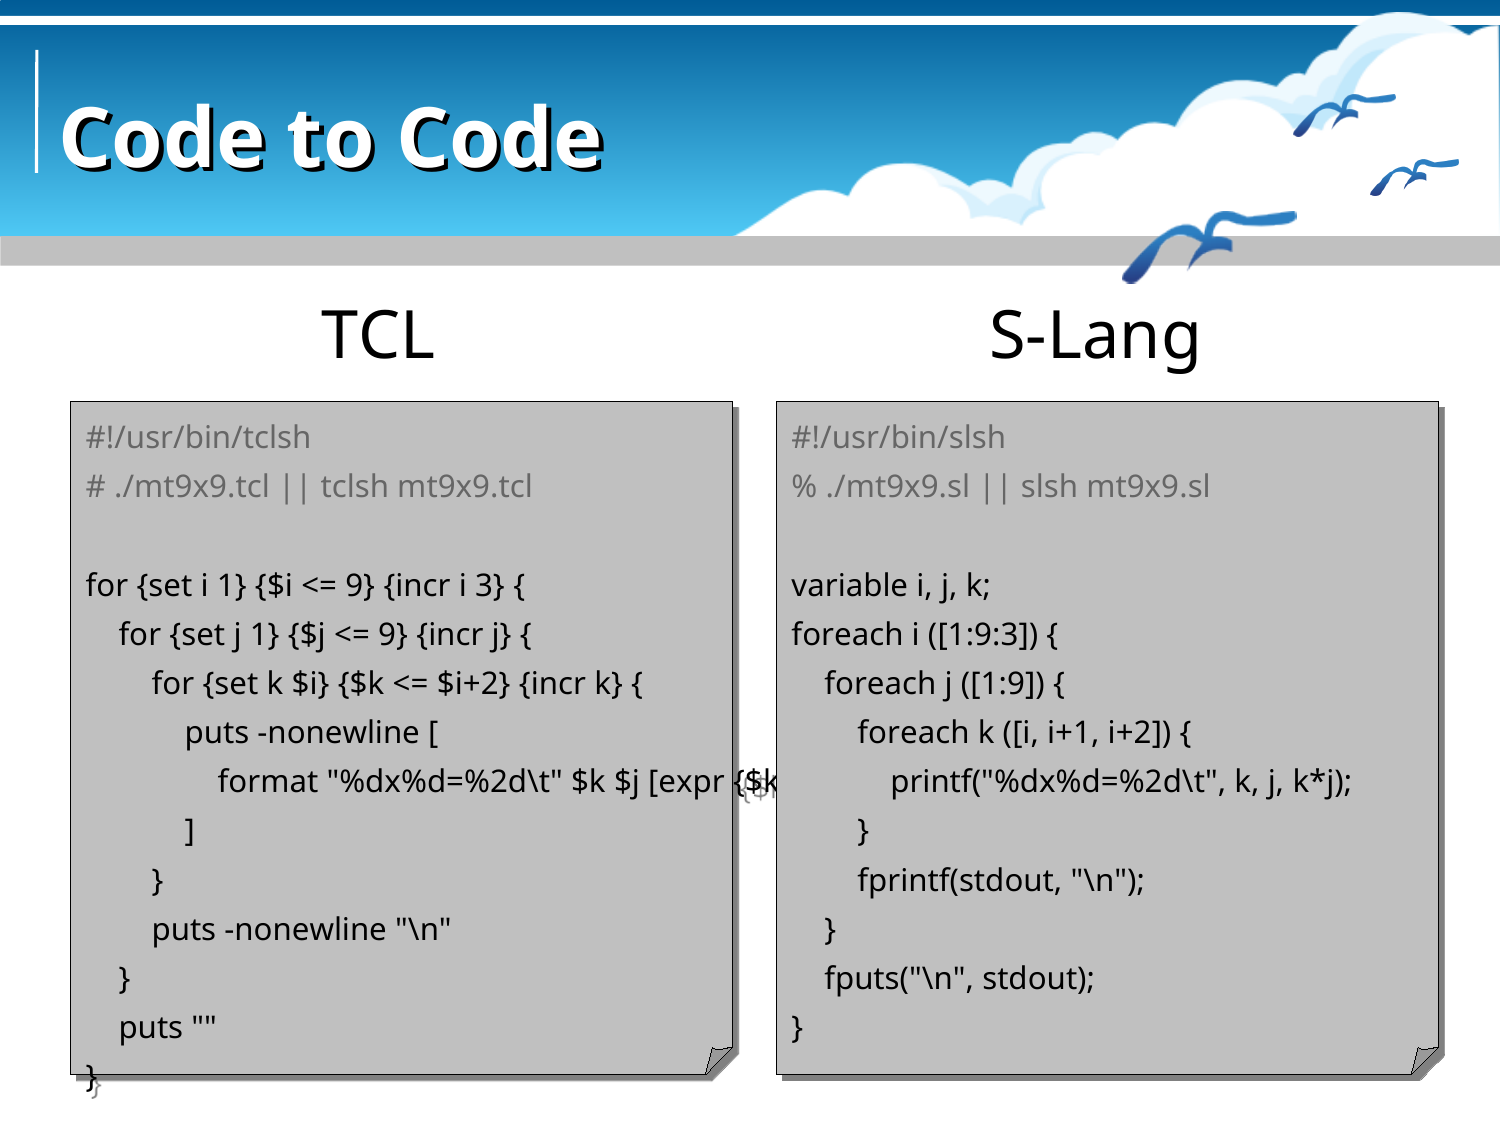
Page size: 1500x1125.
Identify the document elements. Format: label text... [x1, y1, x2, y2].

text_box S-Lang [974, 283, 1264, 388]
text_box #!/usr/bin/slsh % ./mt9x9.sl || slsh mt9x9.sl variable i, j, k; foreach i ([1:9:3]) { foreach j ([1:9]) { foreach k ([i, i+1, i+2]) { printf("%dx%d=%2d\t", k, j, k*j); } fprintf(stdout, "\n"); } fputs("\n", stdout); } [776, 401, 1439, 1075]
picture [730, 12, 1500, 284]
text_box #!/usr/bin/tclsh # ./mt9x9.tcl || tclsh mt9x9.tcl for {set i 1} {$i <= 9} {incr i 3} { for {set j 1} {$j <= 9} {incr j} { for {set k $i} {$k <= $i+2} {incr k} { puts -nonewline [ format "%dx%d=%2d\t" $k $j [expr {$k*$j}] ] } puts -nonewline "\n" } puts "" } [70, 401, 733, 1075]
text_box TCL [307, 283, 508, 388]
title Code to Code [59, 86, 1465, 186]
